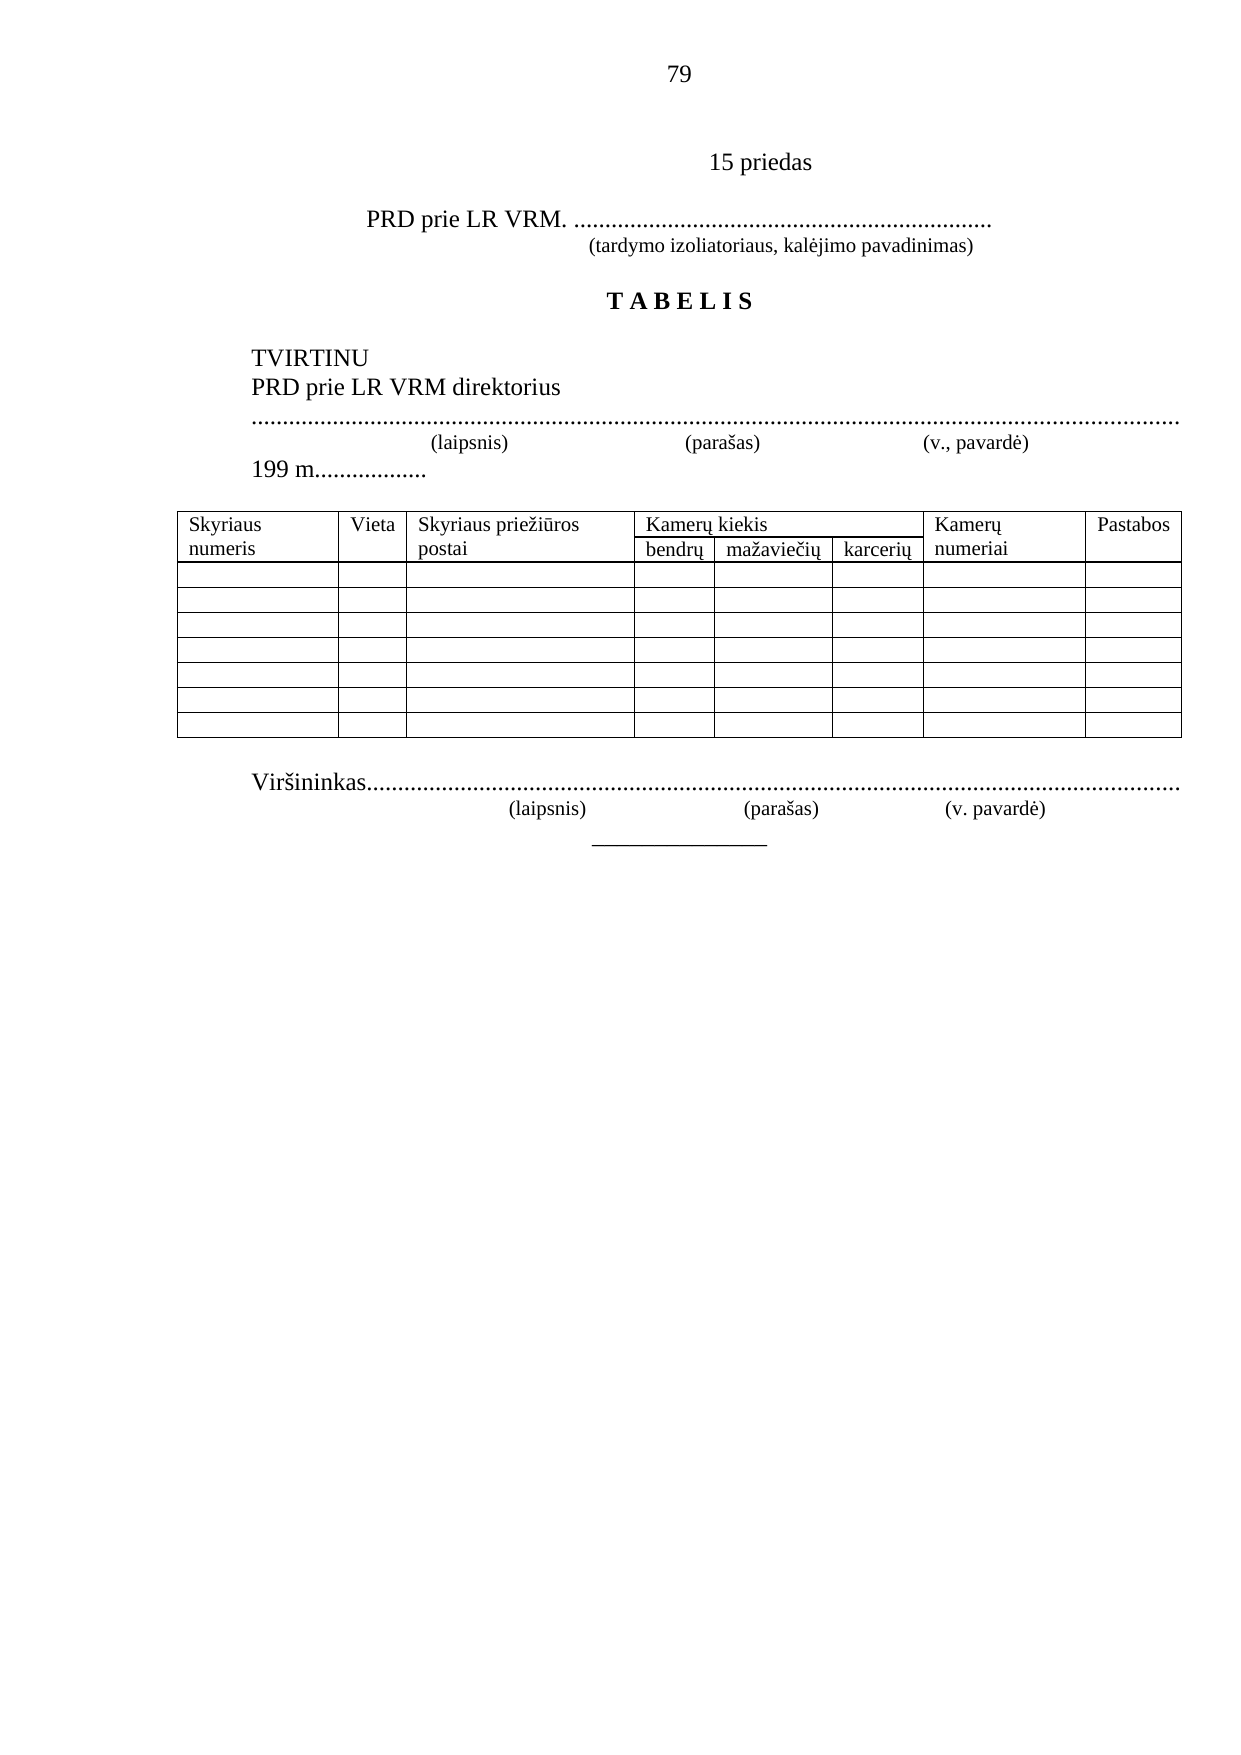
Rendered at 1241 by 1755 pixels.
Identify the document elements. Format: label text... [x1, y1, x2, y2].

text (laipsnis) (parašas) (v., pavardė) [177, 430, 1181, 454]
table_cell [339, 638, 406, 662]
table_cell [178, 663, 338, 687]
table_cell [178, 688, 338, 712]
table_cell [924, 713, 1085, 737]
table_cell [715, 688, 832, 712]
table_cell [339, 713, 406, 737]
table_cell [924, 588, 1085, 612]
table_cell [178, 588, 338, 612]
text ______________ [177, 820, 1181, 848]
text Viršininkas [177, 767, 1181, 796]
table_cell [833, 688, 923, 712]
table_cell [924, 688, 1085, 712]
table_cell [407, 663, 634, 687]
table_cell bendrų [635, 538, 714, 561]
table_cell [833, 588, 923, 612]
table_cell [715, 563, 832, 587]
table_cell [407, 613, 634, 637]
table_cell [635, 688, 714, 712]
table_cell [178, 638, 338, 662]
text T A B E L I S [177, 286, 1181, 315]
table_header Kamerų numeriai [924, 512, 1085, 561]
table_cell [715, 638, 832, 662]
table_header Skyriaus numeris [178, 512, 338, 561]
table_header Kamerų kiekis [635, 512, 923, 536]
table_cell [924, 663, 1085, 687]
table_cell [833, 663, 923, 687]
table_cell [339, 588, 406, 612]
table_cell mažaviečių [715, 538, 832, 561]
text PRD prie LR VRM. ................................................................... [177, 204, 1181, 233]
table_cell [833, 563, 923, 587]
table_cell [833, 713, 923, 737]
table_cell [407, 588, 634, 612]
table_header Vieta [339, 512, 406, 561]
table_cell [1086, 638, 1181, 662]
table_cell [715, 663, 832, 687]
table_cell [339, 613, 406, 637]
text PRD prie LR VRM direktorius [177, 372, 1181, 401]
table_cell [407, 688, 634, 712]
table_cell [924, 563, 1085, 587]
table_cell [339, 688, 406, 712]
table_cell [715, 713, 832, 737]
table_cell [1086, 613, 1181, 637]
text TVIRTINU [177, 343, 1181, 372]
table_cell [635, 563, 714, 587]
table_cell [635, 713, 714, 737]
table_cell [1086, 563, 1181, 587]
table_cell [407, 713, 634, 737]
table_header Skyriaus priežiūros postai [407, 512, 634, 561]
table_cell [339, 563, 406, 587]
table_cell [407, 563, 634, 587]
table_cell [833, 638, 923, 662]
table_cell [1086, 663, 1181, 687]
table_cell karcerių [833, 538, 923, 561]
table_cell [178, 563, 338, 587]
table_cell [339, 663, 406, 687]
table_cell [1086, 588, 1181, 612]
table_cell [715, 613, 832, 637]
text 199 m.................. [177, 454, 1181, 482]
table_cell [635, 588, 714, 612]
table_cell [635, 638, 714, 662]
table_cell [1086, 688, 1181, 712]
table_header Pastabos [1086, 512, 1181, 561]
table_cell [635, 663, 714, 687]
table_cell [924, 638, 1085, 662]
text (tardymo izoliatoriaus, kalėjimo pavadinimas) [177, 233, 1181, 257]
text (laipsnis) (parašas) (v. pavardė) [177, 796, 1181, 820]
table_cell [924, 613, 1085, 637]
table_cell [407, 638, 634, 662]
table_cell [178, 713, 338, 737]
text 15 priedas [177, 147, 1181, 176]
table_cell [715, 588, 832, 612]
table_cell [635, 613, 714, 637]
table_cell [178, 613, 338, 637]
table_cell [833, 613, 923, 637]
table_cell [1086, 713, 1181, 737]
